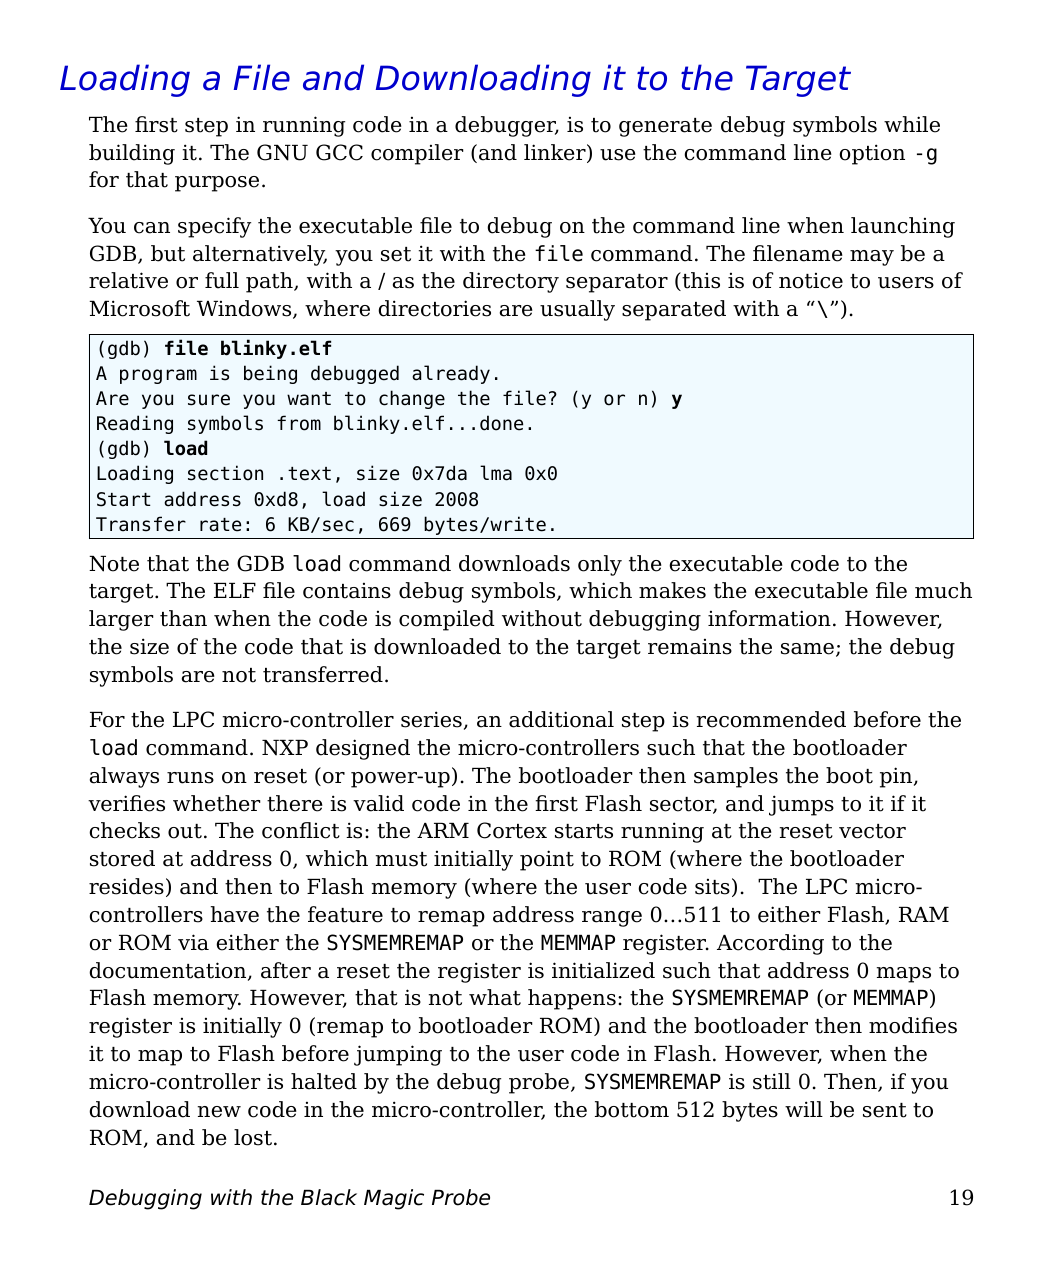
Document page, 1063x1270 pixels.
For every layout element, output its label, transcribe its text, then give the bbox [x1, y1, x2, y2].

text (gdb) load [90, 434, 973, 459]
text Note that the GDB load command downloads only the executable code to the target. The ELF file contains debug symbols, which makes the executable file much larger than when the code is compiled without debugging information. However, the size of the code that is downloaded to the target remains the same; the debug symbols are not transferred. [88, 552, 974, 687]
text (gdb) file blinky.elf [90, 335, 973, 359]
text Are you sure you want to change the file? (y or n) y [90, 384, 973, 409]
text A program is being debugged already. [90, 359, 973, 384]
text Loading section .text, size 0x7da lma 0x0 [90, 459, 973, 484]
text For the LPC micro-controller series, an additional step is recommended before the load command. NXP designed the micro-controllers such that the bootloader always runs on reset (or power-up). The bootloader then samples the boot pin, verifies whether there is valid code in the first Flash sector, and jumps to it if it checks out. The conflict is: the ARM Cortex starts running at the reset vector stored at address 0, which must initially point to ROM (where the bootloader resides) and then to Flash memory (where the user code sits). The LPC micro-controllers have the feature to remap address range 0…511 to either Flash, RAM or ROM via either the SYSMEMREMAP or the MEMMAP register. According to the documentation, after a reset the register is initialized such that address 0 maps to Flash memory. However, that is not what happens: the SYSMEMREMAP (or MEMMAP) register is initially 0 (remap to bootloader ROM) and the bootloader then modifies it to map to Flash before jumping to the user code in Flash. However, when the micro-controller is halted by the debug probe, SYSMEMREMAP is still 0. Then, if you download new code in the micro-controller, the bottom 512 bytes will be sent to ROM, and be lost. [88, 708, 974, 1150]
subtitle Loading a File and Downloading it to the Target [59, 59, 974, 98]
text Reading symbols from blinky.elf...done. [90, 409, 973, 434]
text You can specify the executable file to debug on the command line when launching GDB, but alternatively, you set it with the file command. The filename may be a relative or full path, with a / as the directory separator (this is of notice to users of Microsoft Windows, where directories are usually separated with a “\”). [88, 214, 974, 322]
text Transfer rate: 6 KB/sec, 669 bytes/write. [90, 510, 973, 538]
text Start address 0xd8, load size 2008 [90, 484, 973, 510]
text The first step in running code in a debugger, is to generate debug symbols while building it. The GNU GCC compiler (and linker) use the command line option -g for that purpose. [88, 113, 974, 193]
